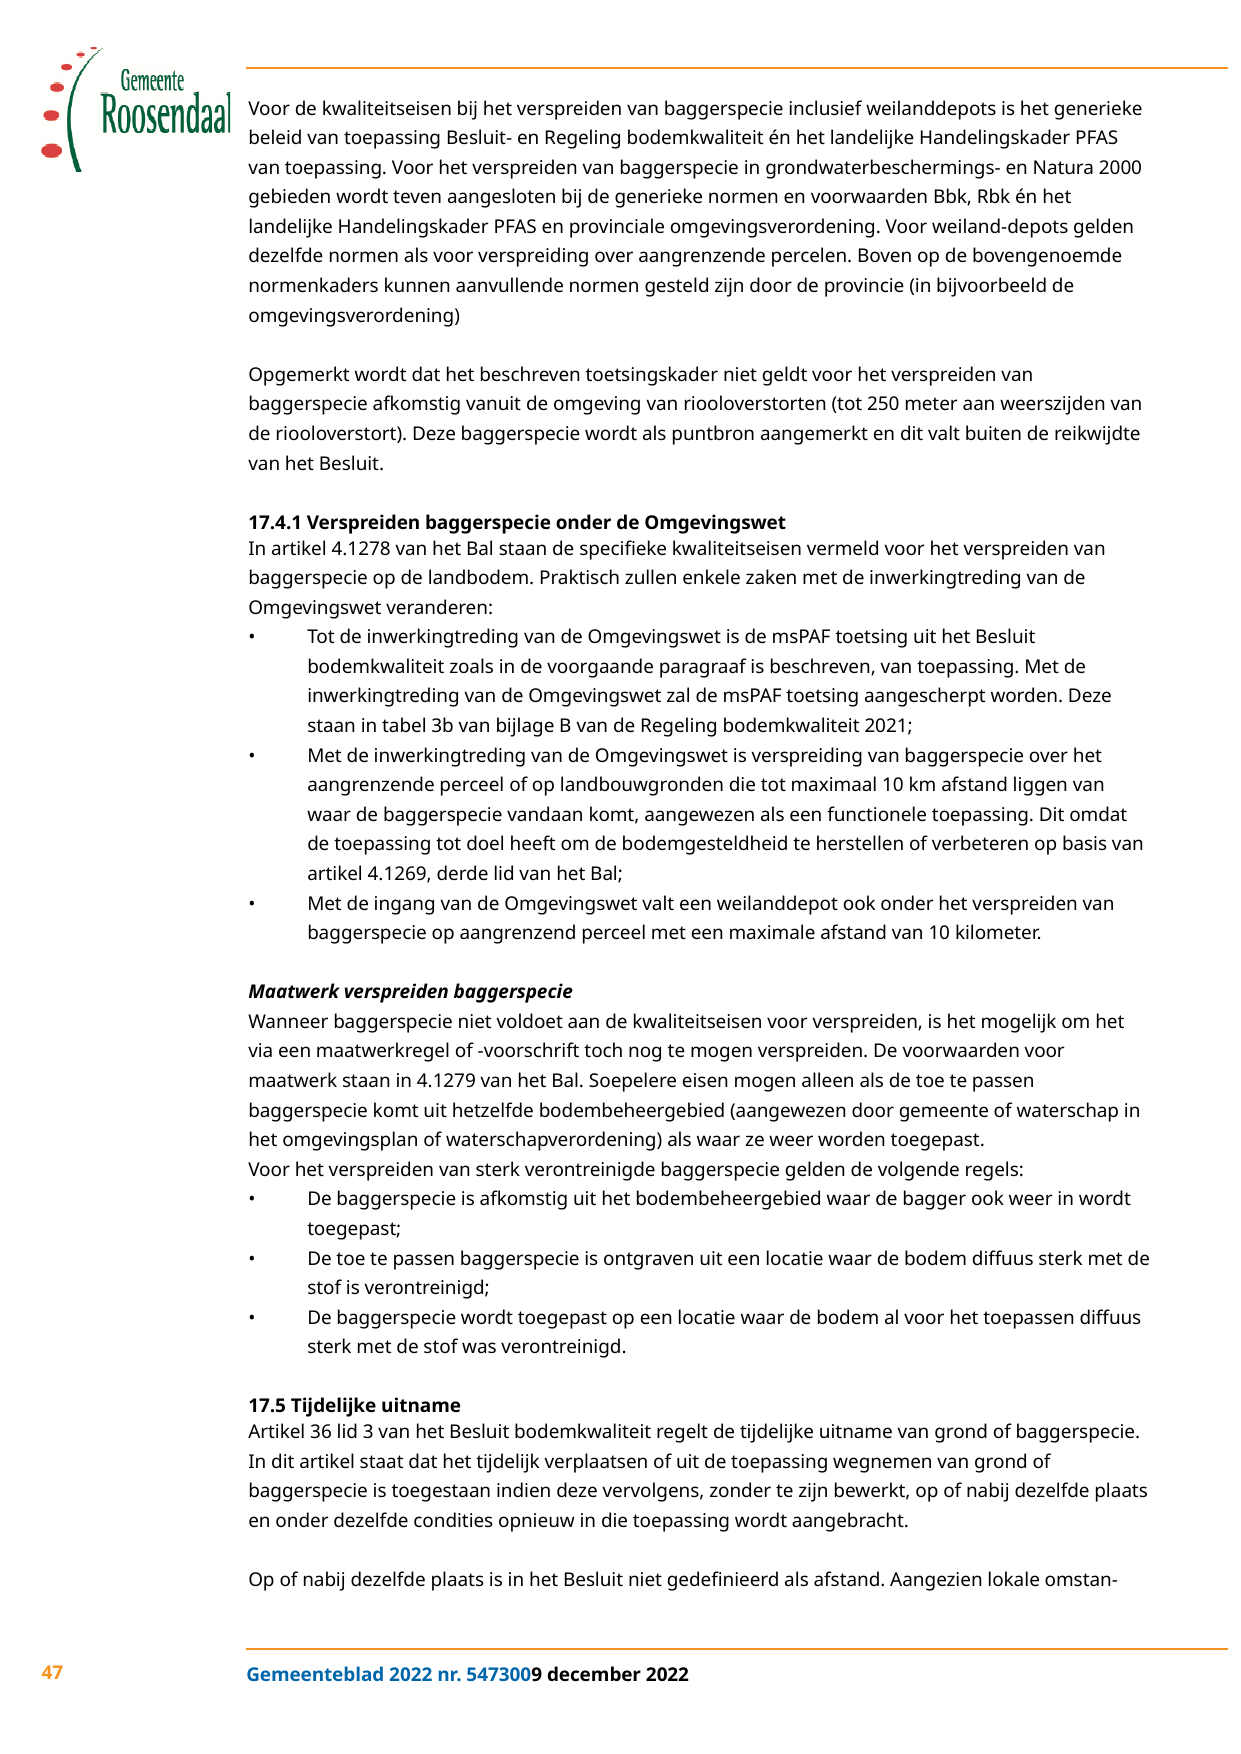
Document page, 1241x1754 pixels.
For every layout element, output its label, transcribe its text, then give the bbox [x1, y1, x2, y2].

text Op of nabij dezelfde plaats is in het Besluit niet gedefinieerd als afstand. Aangezien lokale omstan- [248, 1566, 1152, 1592]
list De toe te passen baggerspecie is ontgraven uit een locatie waar de bodem diffuus sterk met de stof is verontreinigd; [248, 1245, 1152, 1300]
text Wanneer baggerspecie niet voldoet aan de kwaliteitseisen voor verspreiden, is het mogelijk om het via een maatwerkregel of -voorschrift toch nog te mogen verspreiden. De voorwaarden voor maatwerk staan in 4.1279 van het Bal. Soepelere eisen mogen alleen als de toe te passen baggerspecie komt uit hetzelfde bodembeheergebied (aangewezen door gemeente of waterschap in het omgevingsplan of waterschapverordening) als waar ze weer worden toegepast. [248, 1008, 1152, 1152]
list Met de ingang van de Omgevingswet valt een weilanddepot ook onder het verspreiden van baggerspecie op aangrenzend perceel met een maximale afstand van 10 kilometer. [248, 890, 1152, 945]
list Met de inwerkingtreding van de Omgevingswet is verspreiding van baggerspecie over het aangrenzende perceel of op landbouwgronden die tot maximaal 10 km afstand liggen van waar de baggerspecie vandaan komt, aangewezen als een functionele toepassing. Dit omdat de toepassing tot doel heeft om de bodemgesteldheid te herstellen of verbeteren op basis van artikel 4.1269, derde lid van het Bal; [248, 742, 1152, 886]
text Maatwerk verspreiden baggerspecie [248, 978, 1152, 1004]
list Tot de inwerkingtreding van de Omgevingswet is de msPAF toetsing uit het Besluit bodemkwaliteit zoals in de voorgaande paragraaf is beschreven, van toepassing. Met de inwerkingtreding van de Omgevingswet zal de msPAF toetsing aangescherpt worden. Deze staan in tabel 3b van bijlage B van de Regeling bodemkwaliteit 2021; [248, 623, 1152, 738]
text In artikel 4.1278 van het Bal staan de specifieke kwaliteitseisen vermeld voor het verspreiden van baggerspecie op de landbodem. Praktisch zullen enkele zaken met de inwerkingtreding van de Omgevingswet veranderen: [248, 535, 1152, 619]
text Voor de kwaliteitseisen bij het verspreiden van baggerspecie inclusief weilanddepots is het generieke beleid van toepassing Besluit- en Regeling bodemkwaliteit én het landelijke Handelingskader PFAS van toepassing. Voor het verspreiden van baggerspecie in grondwaterbeschermings- en Natura 2000 gebieden wordt teven aangesloten bij de generieke normen en voorwaarden Bbk, Rbk én het landelijke Handelingskader PFAS en provinciale omgevingsverordening. Voor weiland-depots gelden dezelfde normen als voor verspreiding over aangrenzende percelen. Boven op de bovengenoemde normenkaders kunnen aanvullende normen gesteld zijn door de provincie (in bijvoorbeeld de omgevingsverordening) [248, 95, 1152, 328]
text Voor het verspreiden van sterk verontreinigde baggerspecie gelden de volgende regels: [248, 1156, 1152, 1182]
text 17.4.1 Verspreiden baggerspecie onder de Omgevingswet [248, 509, 1152, 535]
text Opgemerkt wordt dat het beschreven toetsingskader niet geldt voor het verspreiden van baggerspecie afkomstig vanuit de omgeving van riooloverstorten (tot 250 meter aan weerszijden van de riooloverstort). Deze baggerspecie wordt als puntbron aangemerkt en dit valt buiten de reikwijdte van het Besluit. [248, 361, 1152, 476]
list De baggerspecie is afkomstig uit het bodembeheergebied waar de bagger ook weer in wordt toegepast; [248, 1186, 1152, 1241]
text Artikel 36 lid 3 van het Besluit bodemkwaliteit regelt de tijdelijke uitname van grond of baggerspecie. In dit artikel staat dat het tijdelijk verplaatsen of uit de toepassing wegnemen van grond of baggerspecie is toegestaan indien deze vervolgens, zonder te zijn bewerkt, op of nabij dezelfde plaats en onder dezelfde condities opnieuw in die toepassing wordt aangebracht. [248, 1418, 1152, 1533]
picture [41, 47, 231, 172]
text 17.5 Tijdelijke uitname [248, 1393, 1152, 1418]
list De baggerspecie wordt toegepast op een locatie waar de bodem al voor het toepassen diffuus sterk met de stof was verontreinigd. [248, 1304, 1152, 1359]
